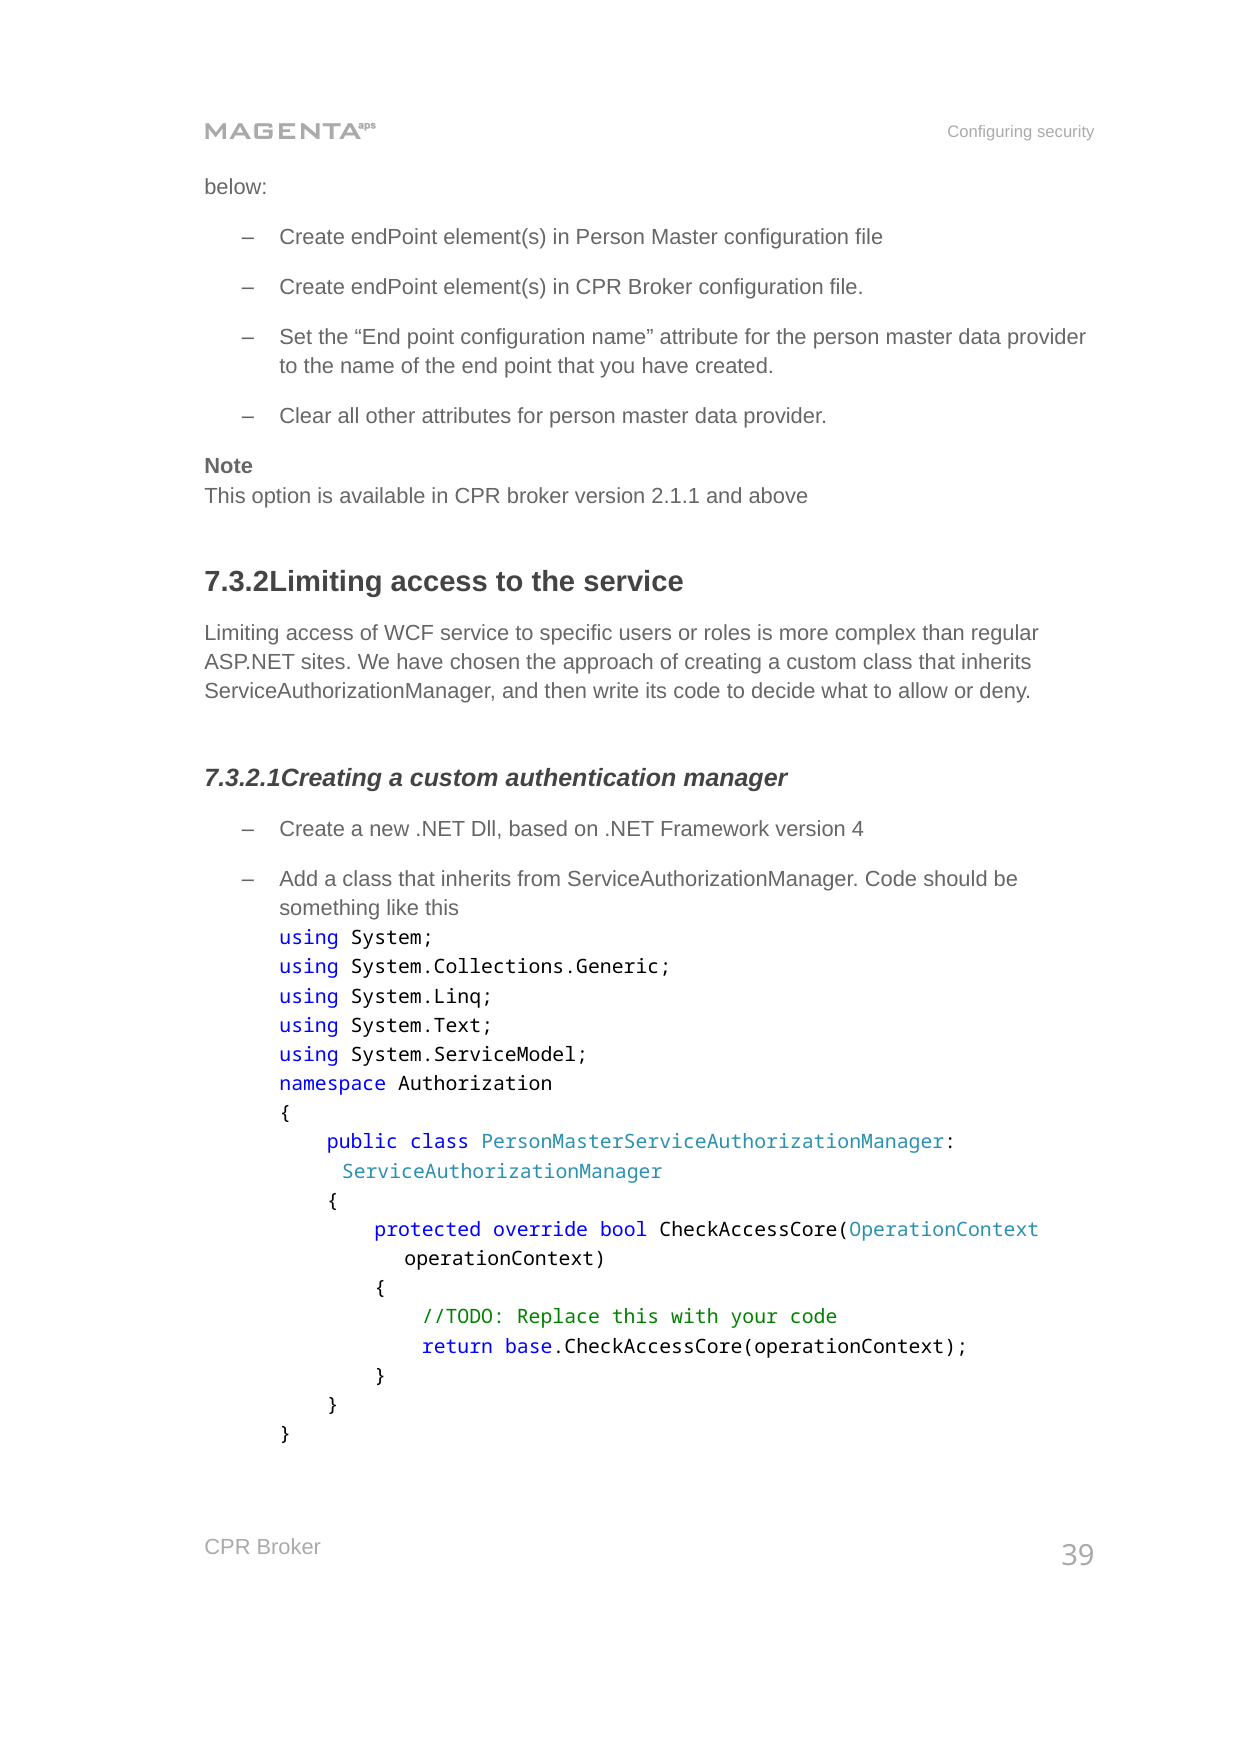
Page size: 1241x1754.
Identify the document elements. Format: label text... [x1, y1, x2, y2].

text Note This option is available in CPR broker version 2.1.1 and above [204, 451, 1094, 509]
list Set the “End point configuration name” attribute for the person master data provider to the name of the end point that you have created. [242, 321, 1094, 380]
text Limiting access of WCF service to specific users or roles is more complex than regular ASP.NET sites. We have chosen the approach of creating a custom class that inherits ServiceAuthorizationManager, and then write its code to decide what to allow or deny. [204, 617, 1094, 705]
list Create endPoint element(s) in Person Master configuration file [242, 221, 1094, 251]
subtitle Creating a custom authentication manager [204, 740, 1094, 798]
text below: [204, 171, 1094, 201]
list Create endPoint element(s) in CPR Broker configuration file. [242, 271, 1094, 301]
list Create a new .NET Dll, based on .NET Framework version 4 [242, 813, 1094, 842]
list Clear all other attributes for person master data provider. [242, 401, 1094, 430]
subtitle Limiting access to the service [204, 544, 1094, 603]
list Add a class that inherits from ServiceAuthorizationManager. Code should be something like this using System; using System.Collections.Generic; using System.Linq; using System.Text; using System.ServiceModel; namespace Authorization { public class PersonMasterServiceAuthorizationManager: ServiceAuthorizationManager { protected override bool CheckAccessCore(OperationContext operationContext) { //TODO: Replace this with your code return base.CheckAccessCore(operationContext); } } } [242, 863, 1094, 1446]
